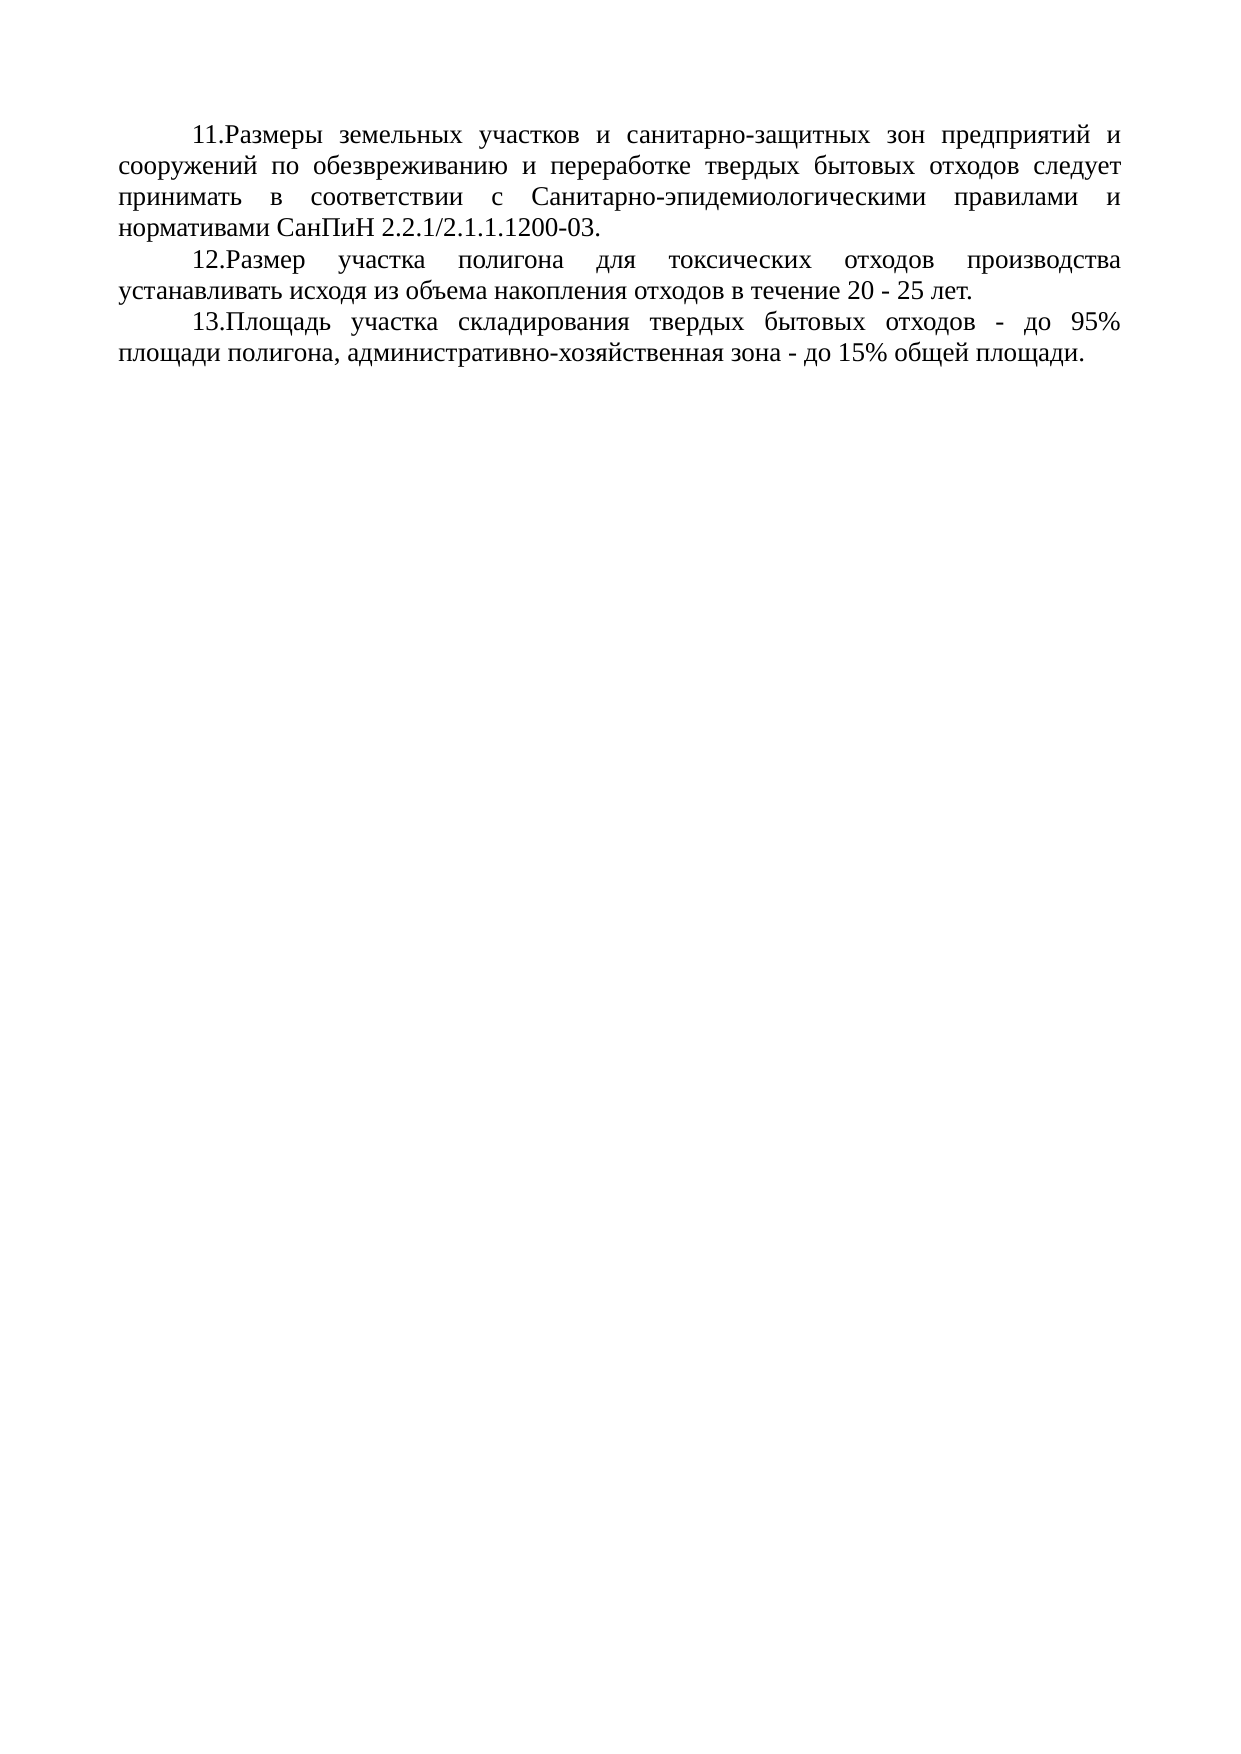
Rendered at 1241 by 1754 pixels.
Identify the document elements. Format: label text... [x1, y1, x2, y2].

text 13.Площадь участка складирования твердых бытовых отходов - до 95% площади полигона, административно-хозяйственная зона - до 15% общей площади. [118, 305, 1122, 367]
text 11.Размеры земельных участков и санитарно-защитных зон предприятий и сооружений по обезвреживанию и переработке твердых бытовых отходов следует принимать в соответствии с Санитарно-эпидемиологическими правилами и нормативами СанПиН 2.2.1/2.1.1.1200-03. [118, 118, 1122, 243]
text 12.Размер участка полигона для токсических отходов производства устанавливать исходя из объема накопления отходов в течение 20 - 25 лет. [118, 243, 1122, 305]
